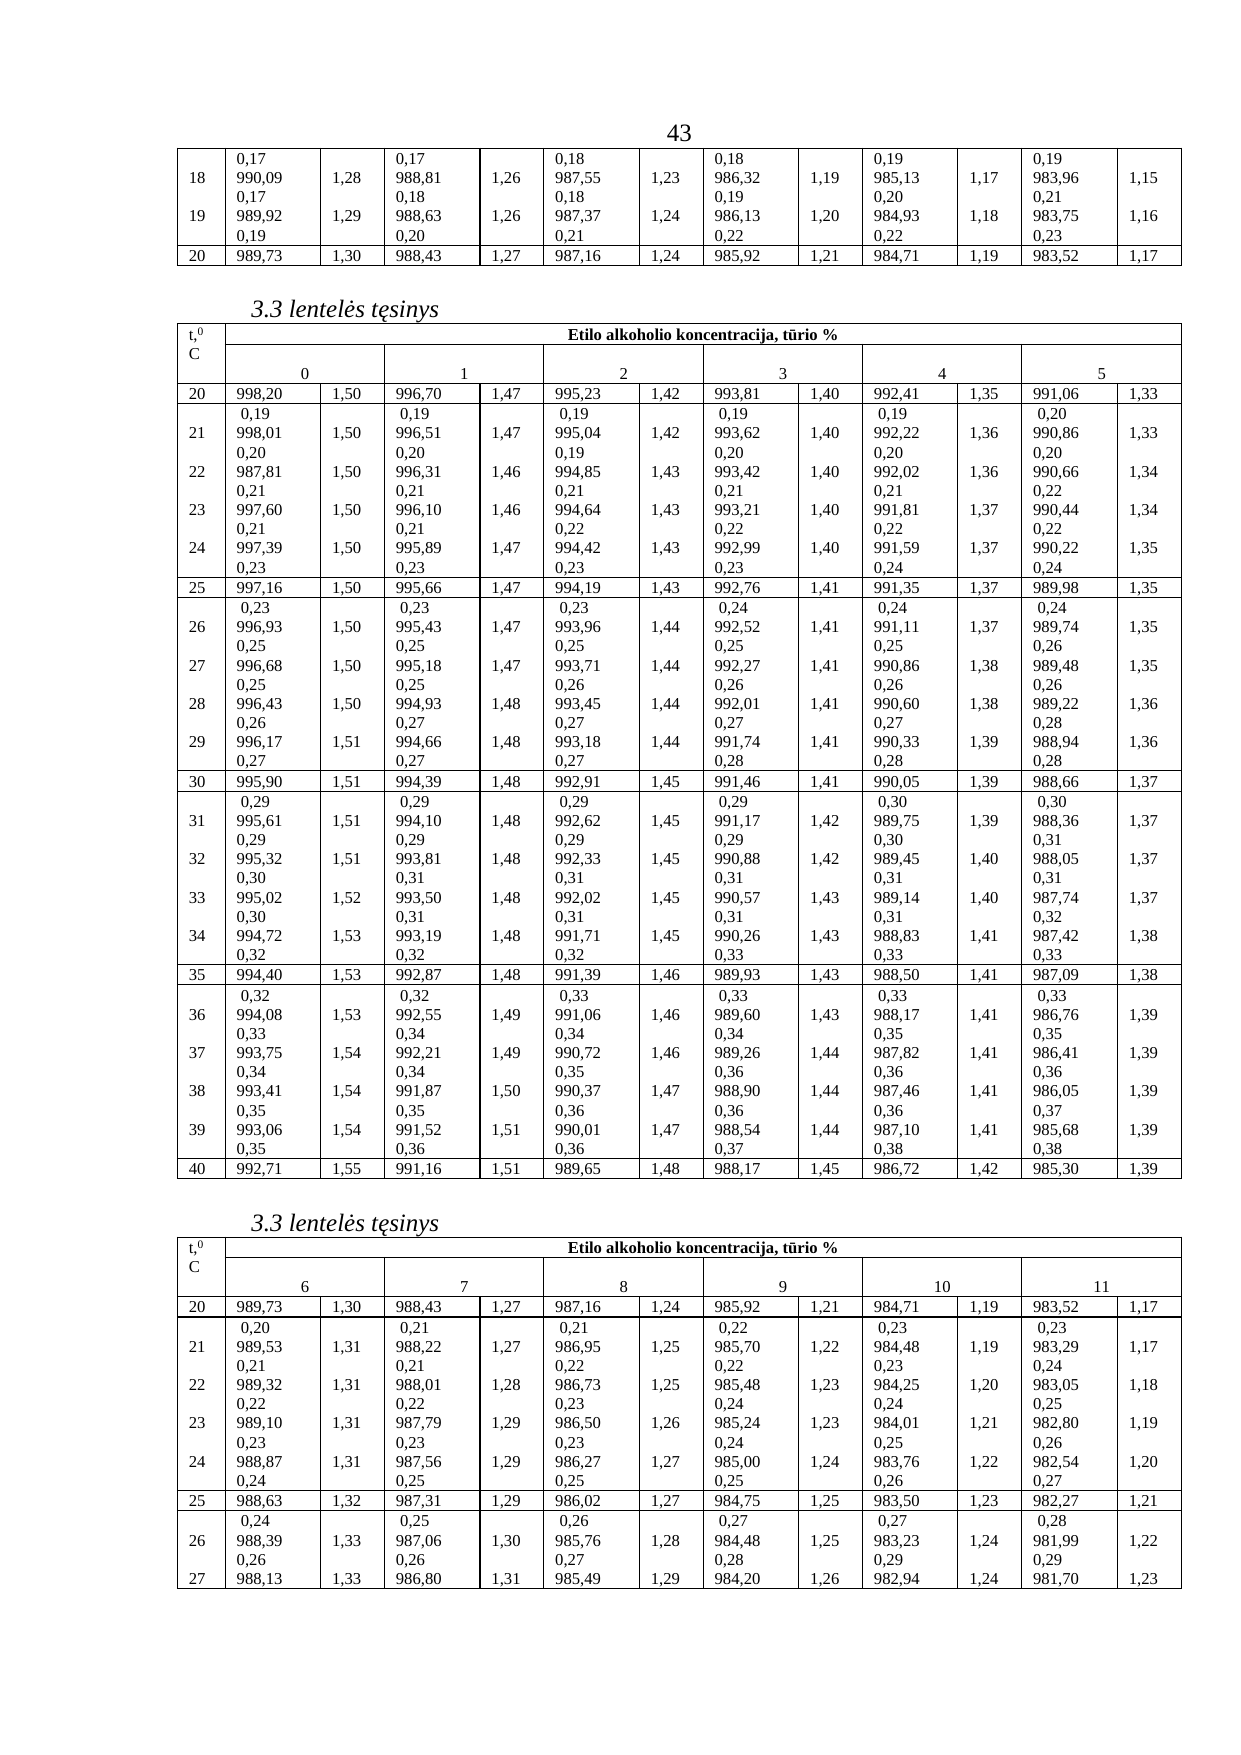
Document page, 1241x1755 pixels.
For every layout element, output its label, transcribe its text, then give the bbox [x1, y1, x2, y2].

table_cell 1,24 [640, 246, 703, 265]
table_cell 1,39 1,40 1,40 1,41 [958, 792, 1021, 964]
table_cell 992,71 [226, 1159, 320, 1178]
table_cell 991,16 [385, 1159, 479, 1178]
table_cell 1,27 [481, 1297, 543, 1316]
table_cell 0,20 989,53 0,21 989,32 0,22 989,10 0,23 988,87 0,24 [226, 1318, 320, 1490]
table_cell 1,27 [481, 246, 543, 265]
table_cell 1,48 [481, 965, 543, 984]
table_cell 988,66 [1022, 771, 1117, 791]
table_cell 1,45 [799, 1159, 862, 1178]
table_cell 0,25 987,06 0,26 986,80 [385, 1511, 479, 1588]
table_cell 985,92 [704, 246, 798, 265]
table_cell 1,15 1,16 [1118, 149, 1181, 244]
table_cell 0 [226, 345, 384, 383]
table_cell 0,21 988,22 0,21 988,01 0,22 987,79 0,23 987,56 0,25 [385, 1318, 479, 1490]
table_cell 0,21 986,95 0,22 986,73 0,23 986,50 0,23 986,27 0,25 [544, 1318, 639, 1490]
table_cell 989,93 [704, 965, 798, 984]
table_cell 0,33 989,60 0,34 989,26 0,36 988,90 0,36 988,54 0,37 [704, 985, 798, 1158]
table_cell 1,44 1,44 1,44 1,44 [640, 598, 703, 770]
table_cell 21 22 23 24 [178, 404, 225, 577]
table_cell 30 [178, 771, 225, 791]
table_cell 1,19 [958, 246, 1021, 265]
table_cell 1,39 [1118, 1159, 1181, 1178]
table_cell 0,18 986,32 0,19 986,13 0,22 [704, 149, 798, 244]
table_cell 994,40 [226, 965, 320, 984]
table_cell 0,29 992,62 0,29 992,33 0,31 992,02 0,31 991,71 0,32 [544, 792, 639, 964]
table_cell 1,21 [1118, 1491, 1181, 1510]
table_cell 984,71 [863, 246, 957, 265]
table_cell 986,02 [544, 1491, 639, 1510]
table_cell 18 19 [178, 149, 225, 244]
table_cell 26 27 [178, 1511, 225, 1588]
table_cell 0,23 993,96 0,25 993,71 0,26 993,45 0,27 993,18 0,27 [544, 598, 639, 770]
table_cell 1,28 1,29 [321, 149, 384, 244]
table_cell 0,26 985,76 0,27 985,49 [544, 1511, 639, 1588]
table_cell 1,47 [481, 384, 543, 403]
table_cell 1,38 [1118, 965, 1181, 984]
table_cell 997,16 [226, 578, 320, 597]
table_cell 3 [704, 345, 862, 383]
table_cell 1,39 [958, 771, 1021, 791]
table_cell 1,50 [321, 578, 384, 597]
table_cell 35 [178, 965, 225, 984]
table_cell 988,17 [704, 1159, 798, 1178]
table_cell 0,24 988,39 0,26 988,13 [226, 1511, 320, 1588]
table_cell 0,20 990,86 0,20 990,66 0,22 990,44 0,22 990,22 0,24 [1022, 404, 1117, 577]
table_cell 1,36 1,36 1,37 1,37 [958, 404, 1021, 577]
table_cell 992,87 [385, 965, 479, 984]
table_cell 1,19 1,20 1,21 1,22 [958, 1318, 1021, 1490]
table_cell 998,20 [226, 384, 320, 403]
table_cell 1,40 1,40 1,40 1,40 [799, 404, 862, 577]
table_cell 1,30 1,31 [481, 1511, 543, 1588]
table_cell 984,71 [863, 1297, 957, 1316]
table_cell 21 22 23 24 [178, 1318, 225, 1490]
table_header Etilo alkoholio koncentracija, tūrio % [226, 1238, 1181, 1257]
table_cell 1,27 1,28 1,29 1,29 [481, 1318, 543, 1490]
table_cell 1,50 1,50 1,50 1,51 [321, 598, 384, 770]
table_cell 1,43 [640, 578, 703, 597]
table_cell 1,35 [958, 384, 1021, 403]
table_cell 1,25 1,26 [799, 1511, 862, 1588]
table_cell 20 [178, 1297, 225, 1316]
table_cell 1,55 [321, 1159, 384, 1178]
table_cell 1,22 1,23 [1118, 1511, 1181, 1588]
table_cell 991,35 [863, 578, 957, 597]
table_cell 1,25 1,25 1,26 1,27 [640, 1318, 703, 1490]
table_cell 0,29 994,10 0,29 993,81 0,31 993,50 0,31 993,19 0,32 [385, 792, 479, 964]
table_cell 990,05 [863, 771, 957, 791]
table_cell 1,35 1,35 1,36 1,36 [1118, 598, 1181, 770]
table_cell 1,37 1,37 1,37 1,38 [1118, 792, 1181, 964]
table_cell 1,33 1,33 [321, 1511, 384, 1588]
table_cell 1,19 [958, 1297, 1021, 1316]
table_cell 1,47 1,46 1,46 1,47 [481, 404, 543, 577]
table_cell 1,30 [321, 246, 384, 265]
table_cell 983,52 [1022, 246, 1117, 265]
table_cell 0,19 983,96 0,21 983,75 0,23 [1022, 149, 1117, 244]
table_cell 983,52 [1022, 1297, 1117, 1316]
table_cell 1,21 [799, 1297, 862, 1316]
table_cell 0,18 987,55 0,18 987,37 0,21 [544, 149, 639, 244]
table_cell 1,43 1,44 1,44 1,44 [799, 985, 862, 1158]
table_cell 1,24 [640, 1297, 703, 1316]
table_cell 8 [544, 1258, 703, 1296]
table_cell 1,31 1,31 1,31 1,31 [321, 1318, 384, 1490]
table_cell 991,39 [544, 965, 639, 984]
table_cell 988,50 [863, 965, 957, 984]
table_cell 1,46 [640, 965, 703, 984]
table_cell 1,53 [321, 965, 384, 984]
table_cell 0,23 995,43 0,25 995,18 0,25 994,93 0,27 994,66 0,27 [385, 598, 479, 770]
table_cell 0,27 984,48 0,28 984,20 [704, 1511, 798, 1588]
table_cell 1,17 [1118, 1297, 1181, 1316]
table_cell 1,42 [640, 384, 703, 403]
table_cell 1,35 [1118, 578, 1181, 597]
table_cell 6 [226, 1258, 384, 1296]
table_cell 0,19 995,04 0,19 994,85 0,21 994,64 0,22 994,42 0,23 [544, 404, 639, 577]
table_cell 26 27 28 29 [178, 598, 225, 770]
table_cell 1,53 1,54 1,54 1,54 [321, 985, 384, 1158]
table_cell 0,17 988,81 0,18 988,63 0,20 [385, 149, 479, 244]
table_cell 0,24 992,52 0,25 992,27 0,26 992,01 0,27 991,74 0,28 [704, 598, 798, 770]
table_cell 1,48 [481, 771, 543, 791]
table_cell 1,23 [958, 1491, 1021, 1510]
table_cell 994,19 [544, 578, 639, 597]
table_cell 1,50 1,50 1,50 1,50 [321, 404, 384, 577]
table_cell 1,27 [640, 1491, 703, 1510]
table_cell 1,37 1,38 1,38 1,39 [958, 598, 1021, 770]
table_cell 995,66 [385, 578, 479, 597]
table_cell 991,06 [1022, 384, 1117, 403]
table_cell 988,43 [385, 1297, 479, 1316]
table_cell 20 [178, 384, 225, 403]
table_cell 1,28 1,29 [640, 1511, 703, 1588]
table_cell 995,23 [544, 384, 639, 403]
table_cell 0,24 991,11 0,25 990,86 0,26 990,60 0,27 990,33 0,28 [863, 598, 957, 770]
table_cell 987,16 [544, 246, 639, 265]
table_cell 1,37 [958, 578, 1021, 597]
table_cell 1,19 1,20 [799, 149, 862, 244]
table_cell 0,19 985,13 0,20 984,93 0,22 [863, 149, 957, 244]
text 3.3 lentelės tęsinys [177, 1208, 1181, 1237]
table_cell 987,16 [544, 1297, 639, 1316]
table_cell 989,65 [544, 1159, 639, 1178]
table_cell 1,42 1,42 1,43 1,43 [799, 792, 862, 964]
table_cell 1,24 1,24 [958, 1511, 1021, 1588]
table_cell 40 [178, 1159, 225, 1178]
table_cell 1,49 1,49 1,50 1,51 [481, 985, 543, 1158]
table_cell 1,42 1,43 1,43 1,43 [640, 404, 703, 577]
table_cell 11 [1022, 1258, 1181, 1296]
table_cell 1,50 [321, 384, 384, 403]
table_cell 1,41 1,41 1,41 1,41 [958, 985, 1021, 1158]
table_cell 0,22 985,70 0,22 985,48 0,24 985,24 0,24 985,00 0,25 [704, 1318, 798, 1490]
table_cell 986,72 [863, 1159, 957, 1178]
table_cell 0,23 984,48 0,23 984,25 0,24 984,01 0,25 983,76 0,26 [863, 1318, 957, 1490]
table_cell 987,31 [385, 1491, 479, 1510]
table_cell 5 [1022, 345, 1181, 383]
table_cell 0,33 986,76 0,35 986,41 0,36 986,05 0,37 985,68 0,38 [1022, 985, 1117, 1158]
table_cell 992,41 [863, 384, 957, 403]
table_cell 1,51 1,51 1,52 1,53 [321, 792, 384, 964]
table_cell 1,37 [1118, 771, 1181, 791]
table_cell 1,29 [481, 1491, 543, 1510]
table_cell 2 [544, 345, 703, 383]
table_cell 989,73 [226, 1297, 320, 1316]
table_cell 1,40 [799, 384, 862, 403]
table_header t,0C [178, 1238, 225, 1296]
table_cell 1 [385, 345, 543, 383]
table_cell 1,26 1,26 [481, 149, 543, 244]
table_cell 0,24 989,74 0,26 989,48 0,26 989,22 0,28 988,94 0,28 [1022, 598, 1117, 770]
table_cell 7 [385, 1258, 543, 1296]
table_cell 0,30 988,36 0,31 988,05 0,31 987,74 0,32 987,42 0,33 [1022, 792, 1117, 964]
table_cell 1,17 1,18 [958, 149, 1021, 244]
table_cell 996,70 [385, 384, 479, 403]
table_cell 20 [178, 246, 225, 265]
table_cell 1,51 [321, 771, 384, 791]
table_cell 36 37 38 39 [178, 985, 225, 1158]
table_cell 10 [863, 1258, 1021, 1296]
table_cell 994,39 [385, 771, 479, 791]
table_cell 992,91 [544, 771, 639, 791]
table_cell 1,32 [321, 1491, 384, 1510]
table_cell 983,50 [863, 1491, 957, 1510]
table_cell 1,39 1,39 1,39 1,39 [1118, 985, 1181, 1158]
table_cell 0,29 991,17 0,29 990,88 0,31 990,57 0,31 990,26 0,33 [704, 792, 798, 964]
table_cell 988,63 [226, 1491, 320, 1510]
table_cell 982,27 [1022, 1491, 1117, 1510]
table_cell 995,90 [226, 771, 320, 791]
table_cell 25 [178, 1491, 225, 1510]
table_cell 0,33 991,06 0,34 990,72 0,35 990,37 0,36 990,01 0,36 [544, 985, 639, 1158]
table_cell 1,47 1,47 1,48 1,48 [481, 598, 543, 770]
table_cell 0,19 996,51 0,20 996,31 0,21 996,10 0,21 995,89 0,23 [385, 404, 479, 577]
table_cell 0,32 994,08 0,33 993,75 0,34 993,41 0,35 993,06 0,35 [226, 985, 320, 1158]
table_cell 0,29 995,61 0,29 995,32 0,30 995,02 0,30 994,72 0,32 [226, 792, 320, 964]
table_cell 988,43 [385, 246, 479, 265]
table_cell 985,30 [1022, 1159, 1117, 1178]
table_cell 1,51 [481, 1159, 543, 1178]
table_cell 9 [704, 1258, 862, 1296]
table_cell 1,25 [799, 1491, 862, 1510]
table_cell 1,33 1,34 1,34 1,35 [1118, 404, 1181, 577]
table_cell 4 [863, 345, 1021, 383]
table_cell 1,48 [640, 1159, 703, 1178]
table_cell 1,45 [640, 771, 703, 791]
table_cell 0,23 996,93 0,25 996,68 0,25 996,43 0,26 996,17 0,27 [226, 598, 320, 770]
table_cell 0,17 990,09 0,17 989,92 0,19 [226, 149, 320, 244]
table_cell 1,23 1,24 [640, 149, 703, 244]
table_cell 1,48 1,48 1,48 1,48 [481, 792, 543, 964]
table_cell 985,92 [704, 1297, 798, 1316]
table_cell 987,09 [1022, 965, 1117, 984]
table_cell 993,81 [704, 384, 798, 403]
table_cell 1,22 1,23 1,23 1,24 [799, 1318, 862, 1490]
table_cell 0,28 981,99 0,29 981,70 [1022, 1511, 1117, 1588]
table_cell 984,75 [704, 1491, 798, 1510]
table_cell 1,41 [958, 965, 1021, 984]
table_cell 0,33 988,17 0,35 987,82 0,36 987,46 0,36 987,10 0,38 [863, 985, 957, 1158]
table_header Etilo alkoholio koncentracija, tūrio % [226, 324, 1181, 343]
table_cell 992,76 [704, 578, 798, 597]
table_cell 1,43 [799, 965, 862, 984]
table_cell 1,41 1,41 1,41 1,41 [799, 598, 862, 770]
table_cell 1,17 [1118, 246, 1181, 265]
table_cell 25 [178, 578, 225, 597]
table_cell 1,42 [958, 1159, 1021, 1178]
table_cell 1,46 1,46 1,47 1,47 [640, 985, 703, 1158]
table_cell 1,41 [799, 578, 862, 597]
table_cell 0,27 983,23 0,29 982,94 [863, 1511, 957, 1588]
table_cell 0,19 993,62 0,20 993,42 0,21 993,21 0,22 992,99 0,23 [704, 404, 798, 577]
table_cell 1,45 1,45 1,45 1,45 [640, 792, 703, 964]
table_cell 1,17 1,18 1,19 1,20 [1118, 1318, 1181, 1490]
table_cell 0,23 983,29 0,24 983,05 0,25 982,80 0,26 982,54 0,27 [1022, 1318, 1117, 1490]
table_cell 1,41 [799, 771, 862, 791]
table_cell 1,30 [321, 1297, 384, 1316]
table_cell 1,33 [1118, 384, 1181, 403]
table_cell 991,46 [704, 771, 798, 791]
table_header t,0C [178, 324, 225, 383]
table_cell 989,73 [226, 246, 320, 265]
table_cell 31 32 33 34 [178, 792, 225, 964]
table_cell 0,19 998,01 0,20 987,81 0,21 997,60 0,21 997,39 0,23 [226, 404, 320, 577]
table_cell 0,30 989,75 0,30 989,45 0,31 989,14 0,31 988,83 0,33 [863, 792, 957, 964]
text 3.3 lentelės tęsinys [177, 294, 1181, 323]
table_cell 0,32 992,55 0,34 992,21 0,34 991,87 0,35 991,52 0,36 [385, 985, 479, 1158]
table_cell 989,98 [1022, 578, 1117, 597]
table_cell 0,19 992,22 0,20 992,02 0,21 991,81 0,22 991,59 0,24 [863, 404, 957, 577]
table_cell 1,21 [799, 246, 862, 265]
table_cell 1,47 [481, 578, 543, 597]
